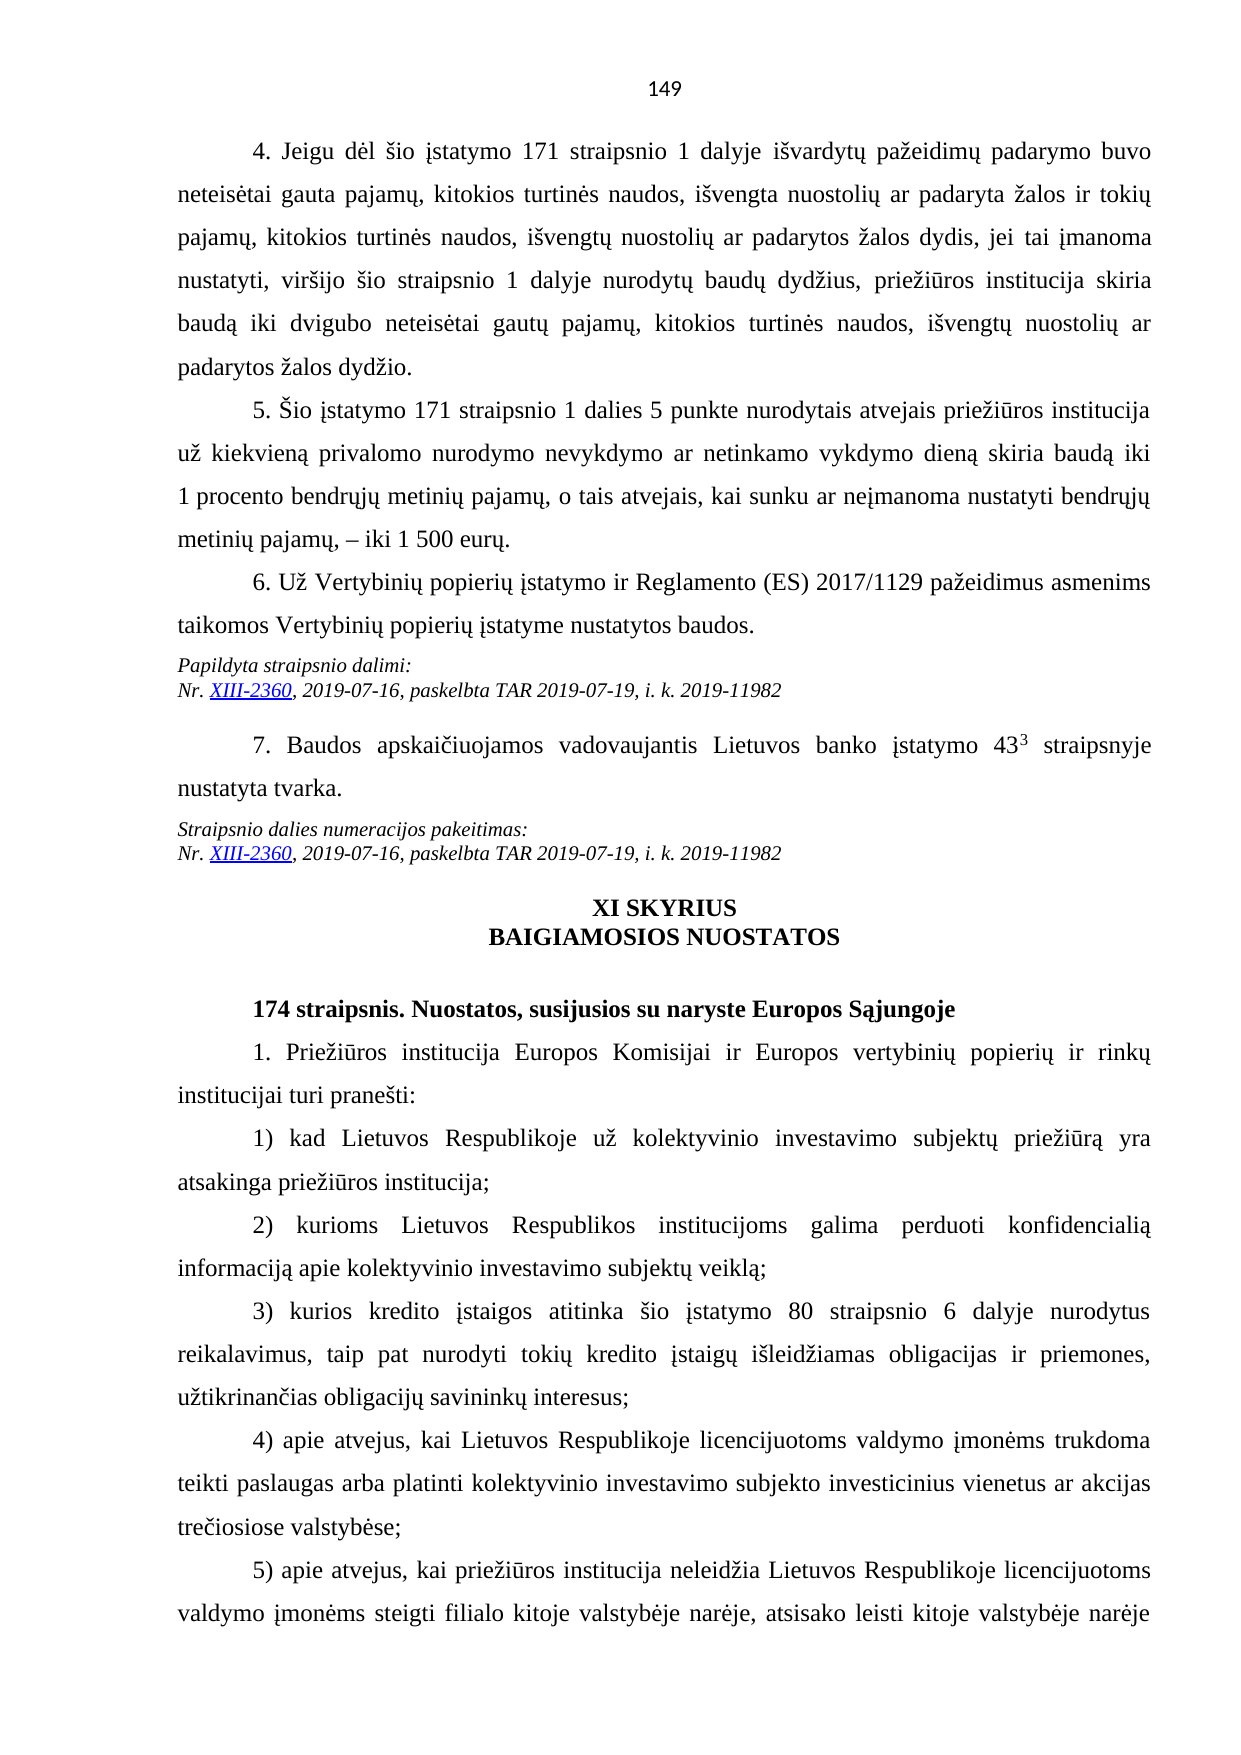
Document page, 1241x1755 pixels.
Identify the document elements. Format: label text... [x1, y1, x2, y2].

text 5. Šio įstatymo 171 straipsnio 1 dalies 5 punkte nurodytais atvejais priežiūros institucija už kiekvieną privalomo nurodymo nevykdymo ar netinkamo vykdymo dieną skiria baudą iki 1 procento bendrųjų metinių pajamų, o tais atvejais, kai sunku ar neįmanoma nustatyti bendrųjų metinių pajamų, – iki 1 500 eurų. [177, 395, 1152, 553]
text 4. Jeigu dėl šio įstatymo 171 straipsnio 1 dalyje išvardytų pažeidimų padarymo buvo neteisėtai gauta pajamų, kitokios turtinės naudos, išvengta nuostolių ar padaryta žalos ir tokių pajamų, kitokios turtinės naudos, išvengtų nuostolių ar padarytos žalos dydis, jei tai įmanoma nustatyti, viršijo šio straipsnio 1 dalyje nurodytų baudų dydžius, priežiūros institucija skiria baudą iki dvigubo neteisėtai gautų pajamų, kitokios turtinės naudos, išvengtų nuostolių ar padarytos žalos dydžio. [177, 136, 1152, 380]
text Straipsnio dalies numeracijos pakeitimas: [177, 817, 1152, 841]
text 5) apie atvejus, kai priežiūros institucija neleidžia Lietuvos Respublikoje licencijuotoms valdymo įmonėms steigti filialo kitoje valstybėje narėje, atsisako leisti kitoje valstybėje narėje [177, 1555, 1152, 1627]
text 3) kurios kredito įstaigos atitinka šio įstatymo 80 straipsnio 6 dalyje nurodytus reikalavimus, taip pat nurodyti tokių kredito įstaigų išleidžiamas obligacijas ir priemones, užtikrinančias obligacijų savininkų interesus; [177, 1296, 1152, 1411]
text 1) kad Lietuvos Respublikoje už kolektyvinio investavimo subjektų priežiūrą yra atsakinga priežiūros institucija; [177, 1123, 1152, 1195]
text Nr. XIII-2360, 2019-07-16, paskelbta TAR 2019-07-19, i. k. 2019-11982 [177, 677, 1152, 702]
text 1. Priežiūros institucija Europos Komisijai ir Europos vertybinių popierių ir rinkų institucijai turi pranešti: [177, 1037, 1152, 1109]
text Papildyta straipsnio dalimi: [177, 653, 1152, 677]
text 4) apie atvejus, kai Lietuvos Respublikoje licencijuotoms valdymo įmonėms trukdoma teikti paslaugas arba platinti kolektyvinio investavimo subjekto investicinius vienetus ar akcijas trečiosiose valstybėse; [177, 1425, 1152, 1540]
text 174 straipsnis. Nuostatos, susijusios su naryste Europos Sąjungoje [252, 994, 1152, 1023]
text BAIGIAMOSIOS NUOSTATOS [177, 922, 1152, 951]
text Nr. XIII-2360, 2019-07-16, paskelbta TAR 2019-07-19, i. k. 2019-11982 [177, 841, 1152, 865]
text 6. Už Vertybinių popierių įstatymo ir Reglamento (ES) 2017/1129 pažeidimus asmenims taikomos Vertybinių popierių įstatyme nustatytos baudos. [177, 567, 1152, 639]
text XI SKYRIUS [177, 893, 1152, 922]
text 7. Baudos apskaičiuojamos vadovaujantis Lietuvos banko įstatymo 433 straipsnyje nustatyta tvarka. [177, 730, 1152, 802]
text 2) kurioms Lietuvos Respublikos institucijoms galima perduoti konfidencialią informaciją apie kolektyvinio investavimo subjektų veiklą; [177, 1210, 1152, 1282]
